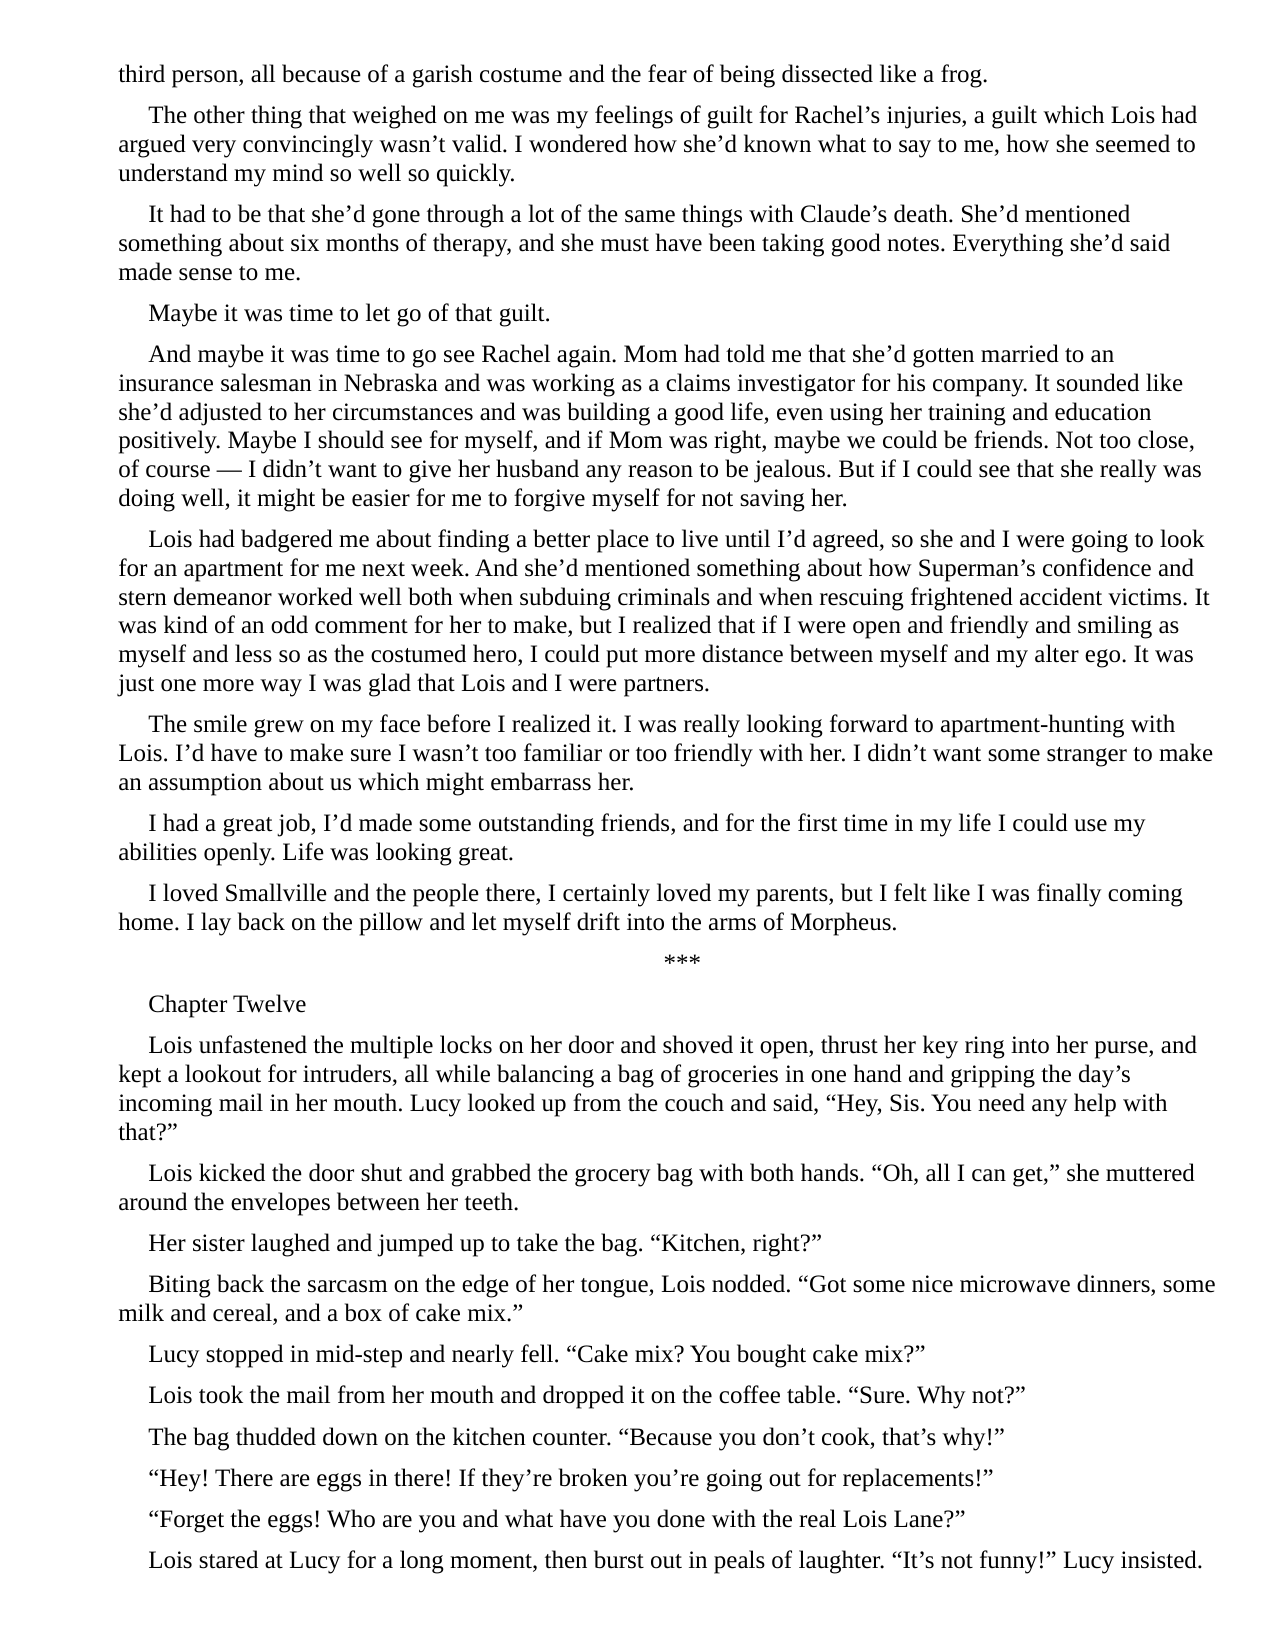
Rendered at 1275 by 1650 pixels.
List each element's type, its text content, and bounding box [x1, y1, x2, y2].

text Her sister laughed and jumped up to take the bag. “Kitchen, right?” [118, 1228, 1216, 1257]
text “Hey! There are eggs in there! If they’re broken you’re going out for replacements!” [118, 1463, 1216, 1492]
text I loved Smallville and the people there, I certainly loved my parents, but I felt like I was finally coming home. I lay back on the pillow and let myself drift into the arms of Morpheus. [118, 878, 1216, 935]
text I had a great job, I’d made some outstanding friends, and for the first time in my life I could use my abilities openly. Life was looking great. [118, 808, 1216, 865]
text *** [118, 948, 1216, 977]
text Maybe it was time to let go of that guilt. [118, 298, 1216, 327]
text The smile grew on my face before I realized it. I was really looking forward to apartment-hunting with Lois. I’d have to make sure I wasn’t too familiar or too friendly with her. I didn’t want some stranger to make an assumption about us which might embarrass her. [118, 709, 1216, 795]
text Lois took the mail from her mouth and dropped it on the coffee table. “Sure. Why not?” [118, 1380, 1216, 1409]
text The other thing that weighed on me was my feelings of guilt for Rachel’s injuries, a guilt which Lois had argued very convincingly wasn’t valid. I wondered how she’d known what to say to me, how she seemed to understand my mind so well so quickly. [118, 100, 1216, 187]
text third person, all because of a garish costume and the fear of being dissected like a frog. [118, 59, 1216, 88]
text It had to be that she’d gone through a lot of the same things with Claude’s death. She’d mentioned something about six months of therapy, and she must have been taking good notes. Everything she’d said made sense to me. [118, 199, 1216, 285]
text Lois stared at Lucy for a long moment, then burst out in peals of laughter. “It’s not funny!” Lucy insisted. [118, 1545, 1216, 1574]
text Lucy stopped in mid-step and nearly fell. “Cake mix? You bought cake mix?” [118, 1339, 1216, 1368]
text Biting back the sarcasm on the edge of her tongue, Lois nodded. “Got some nice microwave dinners, some milk and cereal, and a box of cake mix.” [118, 1269, 1216, 1327]
text Lois unfastened the multiple locks on her door and shoved it open, thrust her key ring into her purse, and kept a lookout for intruders, all while balancing a bag of groceries in one hand and gripping the day’s incoming mail in her mouth. Lucy looked up from the couch and said, “Hey, Sis. You need any help with that?” [118, 1030, 1216, 1145]
text The bag thudded down on the kitchen counter. “Because you don’t cook, that’s why!” [118, 1422, 1216, 1450]
text And maybe it was time to go see Rachel again. Mom had told me that she’d gotten married to an insurance salesman in Nebraska and was working as a claims investigator for his company. It sounded like she’d adjusted to her circumstances and was building a good life, even using her training and education positively. Maybe I should see for myself, and if Mom was right, maybe we could be friends. Not too close, of course — I didn’t want to give her husband any reason to be jealous. But if I could see that she really was doing well, it might be easier for me to forgive myself for not saving her. [118, 339, 1216, 512]
text “Forget the eggs! Who are you and what have you done with the real Lois Lane?” [118, 1504, 1216, 1533]
text Lois had badgered me about finding a better place to live until I’d agreed, so she and I were going to look for an apartment for me next week. And she’d mentioned something about how Superman’s confidence and stern demeanor worked well both when subduing criminals and when rescuing frightened accident victims. It was kind of an odd comment for her to make, but I realized that if I were open and friendly and smiling as myself and less so as the costumed hero, I could put more distance between myself and my alter ego. It was just one more way I was glad that Lois and I were partners. [118, 524, 1216, 697]
text Chapter Twelve [118, 989, 1216, 1018]
text Lois kicked the door shut and grabbed the grocery bag with both hands. “Oh, all I can get,” she muttered around the envelopes between her teeth. [118, 1158, 1216, 1215]
